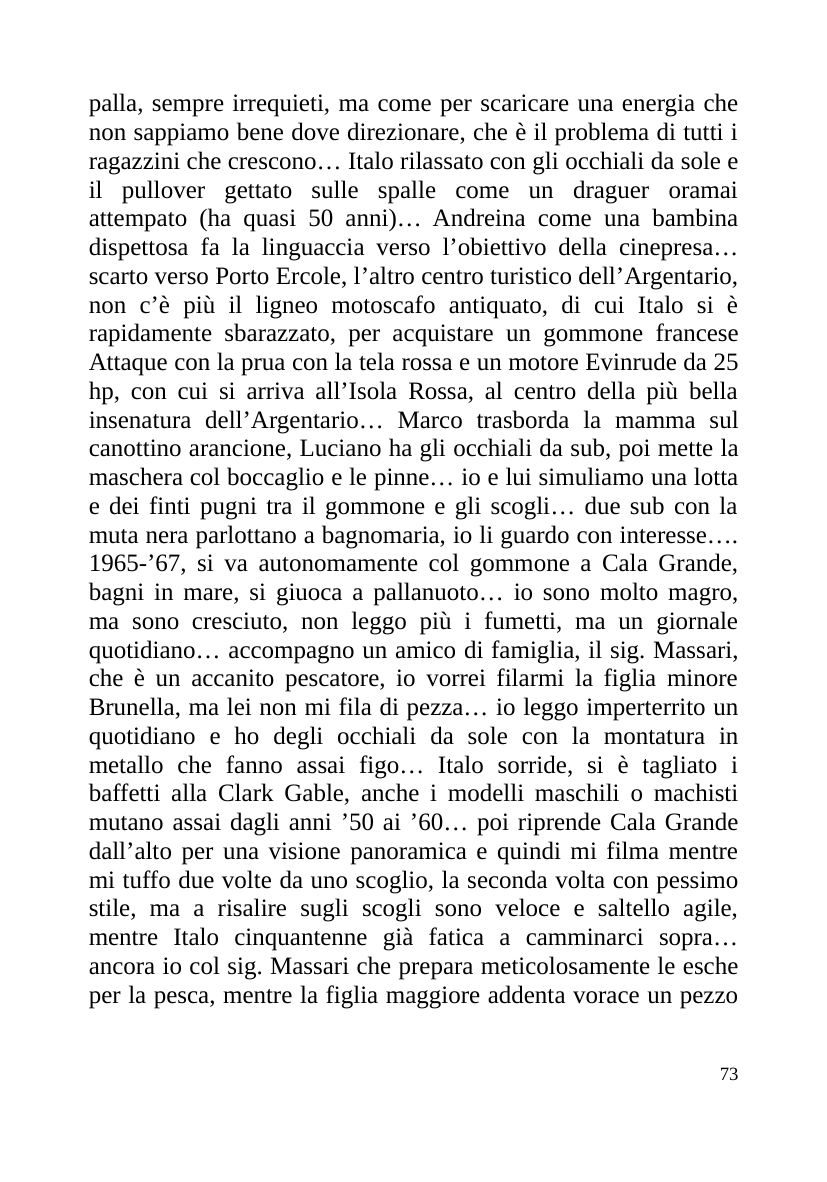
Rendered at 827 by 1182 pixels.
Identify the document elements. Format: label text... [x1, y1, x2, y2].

text palla, sempre irrequieti, ma come per scaricare una energia che non sappiamo bene dove direzionare, che è il problema di tutti i ragazzini che crescono… Italo rilassato con gli occhiali da sole e il pullover gettato sulle spalle come un draguer oramai attempato (ha quasi 50 anni)… Andreina come una bambina dispettosa fa la linguaccia verso l’obiettivo della cinepresa… scarto verso Porto Ercole, l’altro centro turistico dell’Argentario, non c’è più il ligneo motoscafo antiquato, di cui Italo si è rapidamente sbarazzato, per acquistare un gommone francese Attaque con la prua con la tela rossa e un motore Evinrude da 25 hp, con cui si arriva all’Isola Rossa, al centro della più bella insenatura dell’Argentario… Marco trasborda la mamma sul canottino arancione, Luciano ha gli occhiali da sub, poi mette la maschera col boccaglio e le pinne… io e lui simuliamo una lotta e dei finti pugni tra il gommone e gli scogli… due sub con la muta nera parlottano a bagnomaria, io li guardo con interesse…. 1965-’67, si va autonomamente col gommone a Cala Grande, bagni in mare, si giuoca a pallanuoto… io sono molto magro, ma sono cresciuto, non leggo più i fumetti, ma un giornale quotidiano… accompagno un amico di famiglia, il sig. Massari, che è un accanito pescatore, io vorrei filarmi la figlia minore Brunella, ma lei non mi fila di pezza… io leggo imperterrito un quotidiano e ho degli occhiali da sole con la montatura in metallo che fanno assai figo… Italo sorride, si è tagliato i baffetti alla Clark Gable, anche i modelli maschili o machisti mutano assai dagli anni ’50 ai ’60… poi riprende Cala Grande dall’alto per una visione panoramica e quindi mi filma mentre mi tuffo due volte da uno scoglio, la seconda volta con pessimo stile, ma a risalire sugli scogli sono veloce e saltello agile, mentre Italo cinquantenne già fatica a camminarci sopra… ancora io col sig. Massari che prepara meticolosamente le esche per la pesca, mentre la figlia maggiore addenta vorace un pezzo [88, 88, 739, 1008]
